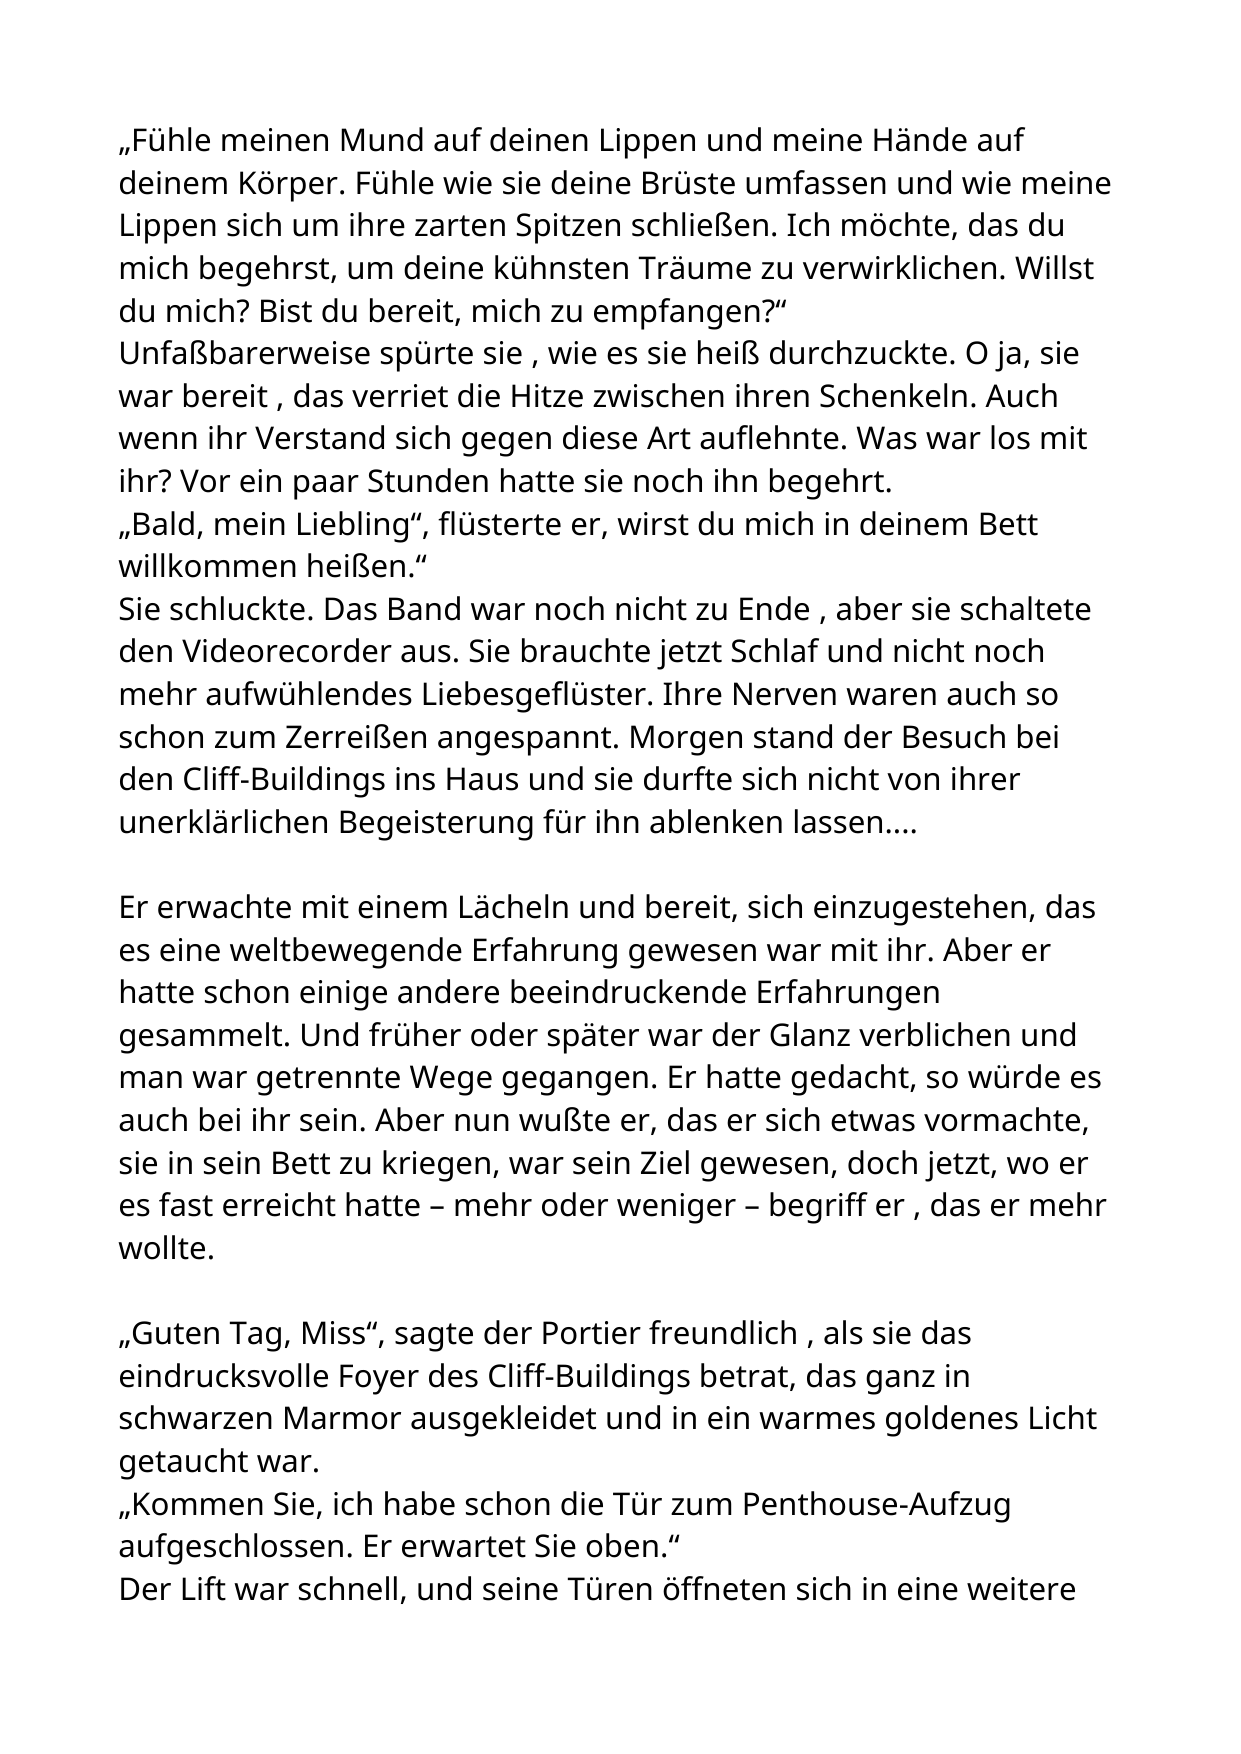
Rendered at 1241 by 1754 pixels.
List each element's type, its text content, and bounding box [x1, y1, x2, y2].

text Er erwachte mit einem Lächeln und bereit, sich einzugestehen, das es eine weltbewegende Erfahrung gewesen war mit ihr. Aber er hatte schon einige andere beeindruckende Erfahrungen gesammelt. Und früher oder später war der Glanz verblichen und man war getrennte Wege gegangen. Er hatte gedacht, so würde es auch bei ihr sein. Aber nun wußte er, das er sich etwas vormachte, sie in sein Bett zu kriegen, war sein Ziel gewesen, doch jetzt, wo er es fast erreicht hatte – mehr oder weniger – begriff er , das er mehr wollte. [118, 885, 1122, 1268]
text „Kommen Sie, ich habe schon die Tür zum Penthouse-Aufzug aufgeschlossen. Er erwartet Sie oben.“ [118, 1481, 1122, 1567]
text Der Lift war schnell, und seine Türen öffneten sich in eine weitere [118, 1567, 1122, 1609]
text Unfaßbarerweise spürte sie , wie es sie heiß durchzuckte. O ja, sie war bereit , das verriet die Hitze zwischen ihren Schenkeln. Auch wenn ihr Verstand sich gegen diese Art auflehnte. Was war los mit ihr? Vor ein paar Stunden hatte sie noch ihn begehrt. [118, 331, 1122, 502]
text „Guten Tag, Miss“, sagte der Portier freundlich , als sie das eindrucksvolle Foyer des Cliff-Buildings betrat, das ganz in schwarzen Marmor ausgekleidet und in ein warmes goldenes Licht getaucht war. [118, 1311, 1122, 1481]
text „Bald, mein Liebling“, flüsterte er, wirst du mich in deinem Bett willkommen heißen.“ [118, 502, 1122, 587]
text Sie schluckte. Das Band war noch nicht zu Ende , aber sie schaltete den Videorecorder aus. Sie brauchte jetzt Schlaf und nicht noch mehr aufwühlendes Liebesgeflüster. Ihre Nerven waren auch so schon zum Zerreißen angespannt. Morgen stand der Besuch bei den Cliff-Buildings ins Haus und sie durfte sich nicht von ihrer unerklärlichen Begeisterung für ihn ablenken lassen.... [118, 587, 1122, 842]
text „Fühle meinen Mund auf deinen Lippen und meine Hände auf deinem Körper. Fühle wie sie deine Brüste umfassen und wie meine Lippen sich um ihre zarten Spitzen schließen. Ich möchte, das du mich begehrst, um deine kühnsten Träume zu verwirklichen. Willst du mich? Bist du bereit, mich zu empfangen?“ [118, 118, 1122, 331]
